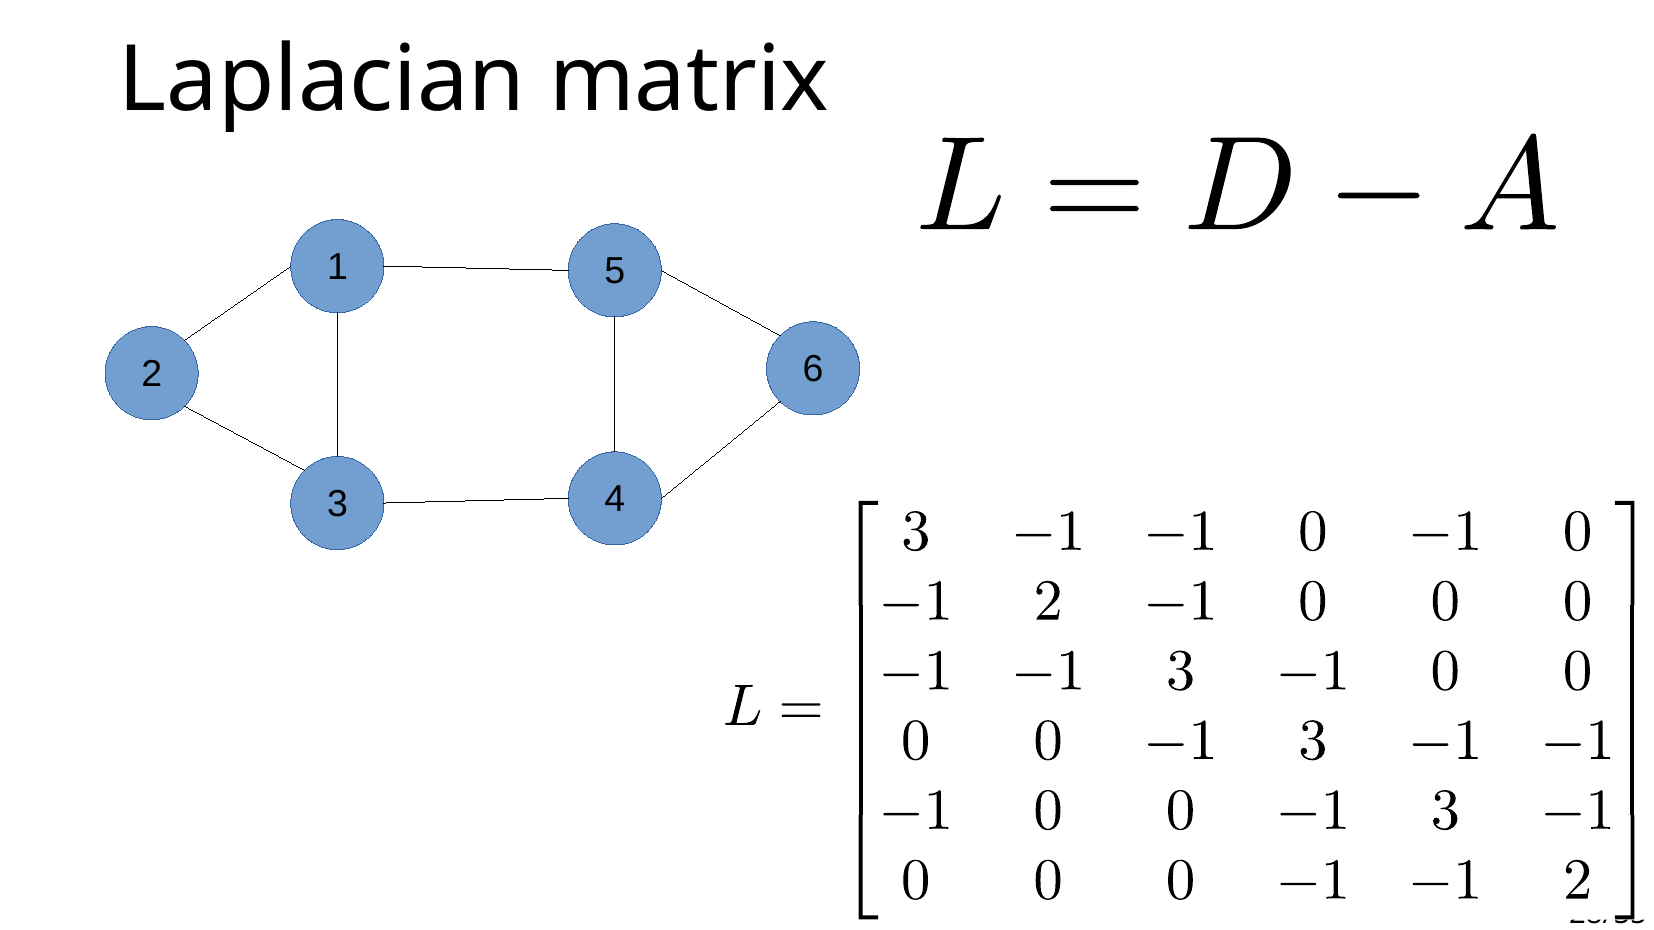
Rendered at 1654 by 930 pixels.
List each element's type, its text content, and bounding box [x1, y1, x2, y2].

text_box 5 [568, 223, 662, 317]
text_box [915, 133, 1561, 241]
text_box [722, 500, 1653, 920]
text_box 1 [290, 219, 384, 313]
text_box 2 [105, 326, 199, 420]
title Laplacian matrix [15, 10, 934, 140]
text_box 4 [568, 451, 662, 545]
text_box 3 [290, 456, 384, 550]
text_box 6 [766, 321, 860, 415]
